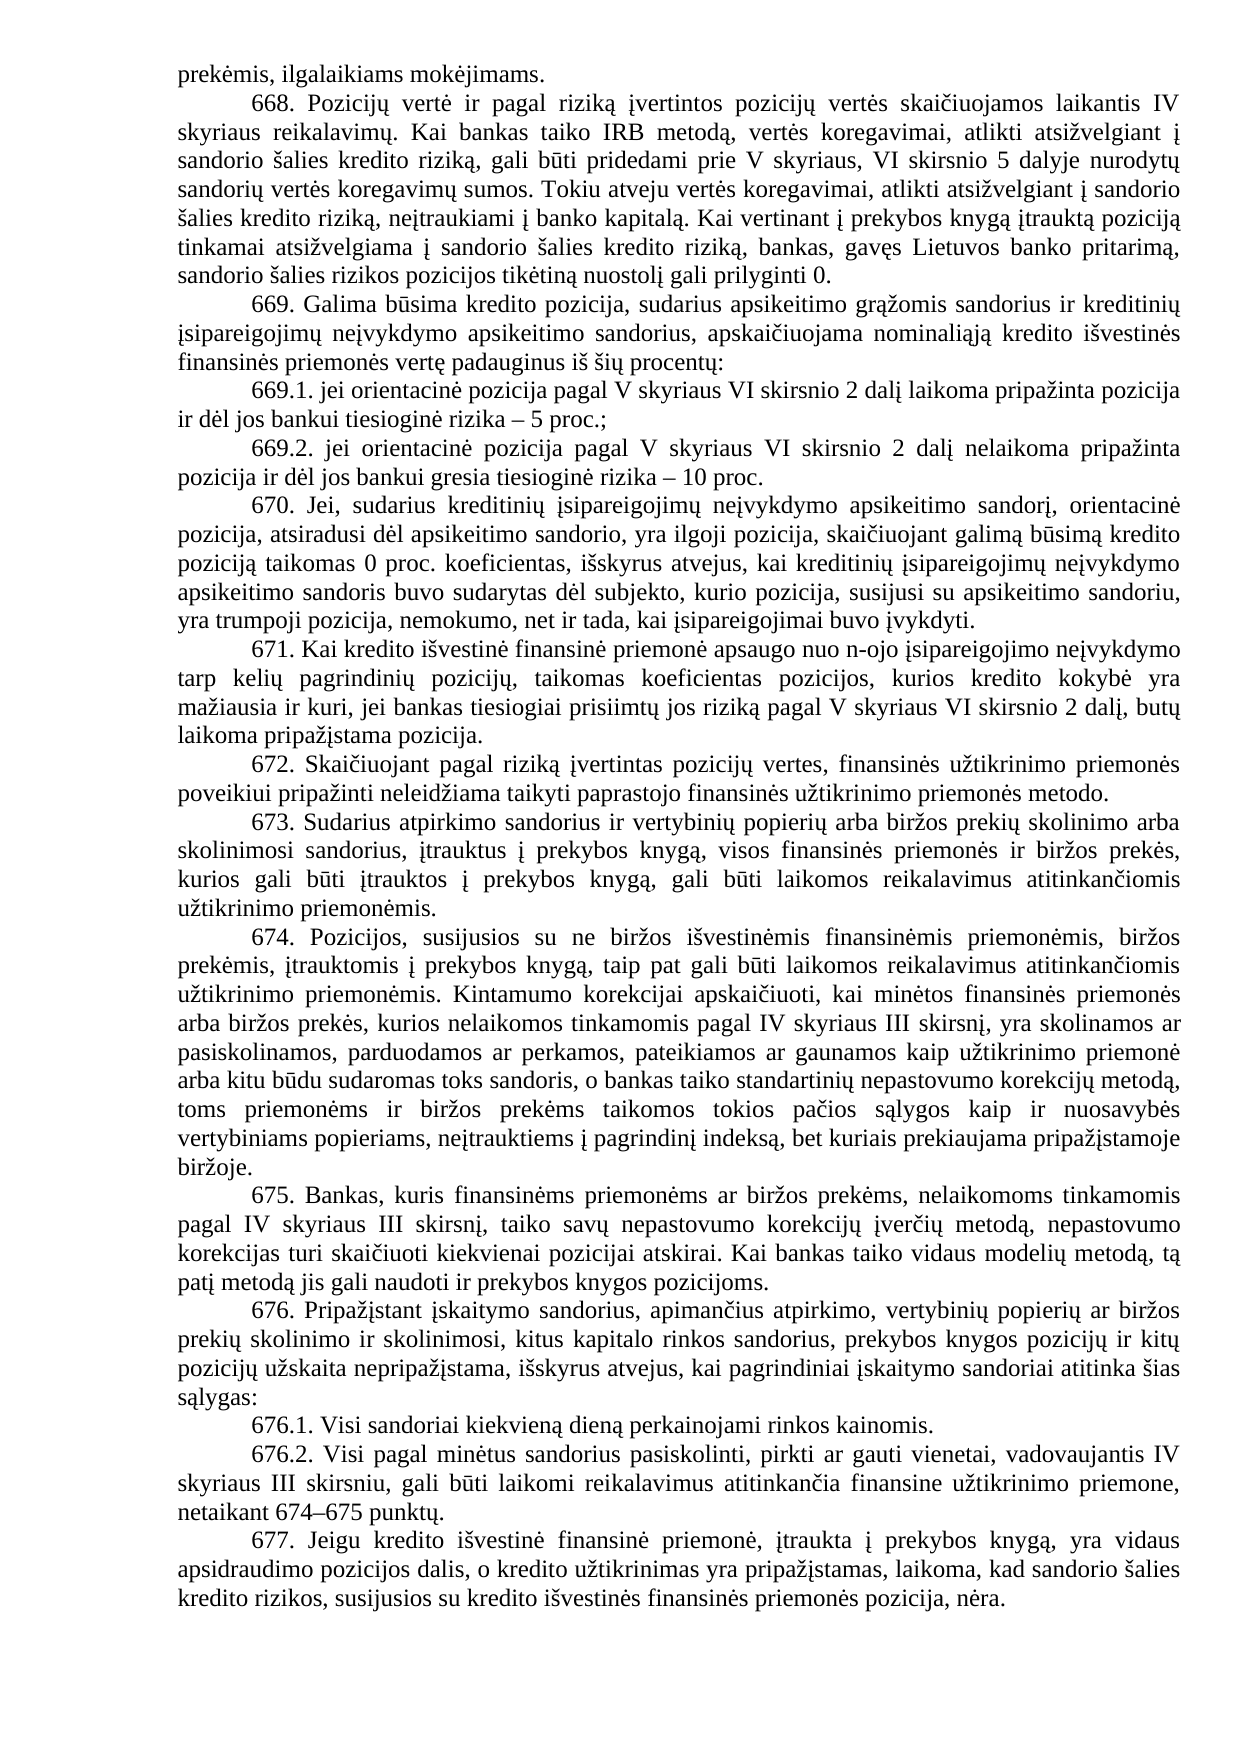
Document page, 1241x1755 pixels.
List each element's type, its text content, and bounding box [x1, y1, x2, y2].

text prekėmis, ilgalaikiams mokėjimams. [177, 59, 1181, 88]
text 676.1. Visi sandoriai kiekvieną dieną perkainojami rinkos kainomis. [177, 1410, 1181, 1439]
text 669.1. jei orientacinė pozicija pagal V skyriaus VI skirsnio 2 dalį laikoma pripažinta pozicija ir dėl jos bankui tiesioginė rizika – 5 proc.; [177, 375, 1181, 433]
text 676. Pripažįstant įskaitymo sandorius, apimančius atpirkimo, vertybinių popierių ar biržos prekių skolinimo ir skolinimosi, kitus kapitalo rinkos sandorius, prekybos knygos pozicijų ir kitų pozicijų užskaita nepripažįstama, išskyrus atvejus, kai pagrindiniai įskaitymo sandoriai atitinka šias sąlygas: [177, 1295, 1181, 1410]
text 672. Skaičiuojant pagal riziką įvertintas pozicijų vertes, finansinės užtikrinimo priemonės poveikiui pripažinti neleidžiama taikyti paprastojo finansinės užtikrinimo priemonės metodo. [177, 749, 1181, 807]
text 673. Sudarius atpirkimo sandorius ir vertybinių popierių arba biržos prekių skolinimo arba skolinimosi sandorius, įtrauktus į prekybos knygą, visos finansinės priemonės ir biržos prekės, kurios gali būti įtrauktos į prekybos knygą, gali būti laikomos reikalavimus atitinkančiomis užtikrinimo priemonėmis. [177, 807, 1181, 922]
text 669. Galima būsima kredito pozicija, sudarius apsikeitimo grąžomis sandorius ir kreditinių įsipareigojimų neįvykdymo apsikeitimo sandorius, apskaičiuojama nominaliąją kredito išvestinės finansinės priemonės vertę padauginus iš šių procentų: [177, 289, 1181, 375]
text 674. Pozicijos, susijusios su ne biržos išvestinėmis finansinėmis priemonėmis, biržos prekėmis, įtrauktomis į prekybos knygą, taip pat gali būti laikomos reikalavimus atitinkančiomis užtikrinimo priemonėmis. Kintamumo korekcijai apskaičiuoti, kai minėtos finansinės priemonės arba biržos prekės, kurios nelaikomos tinkamomis pagal IV skyriaus III skirsnį, yra skolinamos ar pasiskolinamos, parduodamos ar perkamos, pateikiamos ar gaunamos kaip užtikrinimo priemonė arba kitu būdu sudaromas toks sandoris, o bankas taiko standartinių nepastovumo korekcijų metodą, toms priemonėms ir biržos prekėms taikomos tokios pačios sąlygos kaip ir nuosavybės vertybiniams popieriams, neįtrauktiems į pagrindinį indeksą, bet kuriais prekiaujama pripažįstamoje biržoje. [177, 922, 1181, 1180]
text 676.2. Visi pagal minėtus sandorius pasiskolinti, pirkti ar gauti vienetai, vadovaujantis IV skyriaus III skirsniu, gali būti laikomi reikalavimus atitinkančia finansine užtikrinimo priemone, netaikant 674–675 punktų. [177, 1439, 1181, 1525]
text 677. Jeigu kredito išvestinė finansinė priemonė, įtraukta į prekybos knygą, yra vidaus apsidraudimo pozicijos dalis, o kredito užtikrinimas yra pripažįstamas, laikoma, kad sandorio šalies kredito rizikos, susijusios su kredito išvestinės finansinės priemonės pozicija, nėra. [177, 1525, 1181, 1612]
text 670. Jei, sudarius kreditinių įsipareigojimų neįvykdymo apsikeitimo sandorį, orientacinė pozicija, atsiradusi dėl apsikeitimo sandorio, yra ilgoji pozicija, skaičiuojant galimą būsimą kredito poziciją taikomas 0 proc. koeficientas, išskyrus atvejus, kai kreditinių įsipareigojimų neįvykdymo apsikeitimo sandoris buvo sudarytas dėl subjekto, kurio pozicija, susijusi su apsikeitimo sandoriu, yra trumpoji pozicija, nemokumo, net ir tada, kai įsipareigojimai buvo įvykdyti. [177, 490, 1181, 634]
text 668. Pozicijų vertė ir pagal riziką įvertintos pozicijų vertės skaičiuojamos laikantis IV skyriaus reikalavimų. Kai bankas taiko IRB metodą, vertės koregavimai, atlikti atsižvelgiant į sandorio šalies kredito riziką, gali būti pridedami prie V skyriaus, VI skirsnio 5 dalyje nurodytų sandorių vertės koregavimų sumos. Tokiu atveju vertės koregavimai, atlikti atsižvelgiant į sandorio šalies kredito riziką, neįtraukiami į banko kapitalą. Kai vertinant į prekybos knygą įtrauktą poziciją tinkamai atsižvelgiama į sandorio šalies kredito riziką, bankas, gavęs Lietuvos banko pritarimą, sandorio šalies rizikos pozicijos tikėtiną nuostolį gali prilyginti 0. [177, 88, 1181, 289]
text 675. Bankas, kuris finansinėms priemonėms ar biržos prekėms, nelaikomoms tinkamomis pagal IV skyriaus III skirsnį, taiko savų nepastovumo korekcijų įverčių metodą, nepastovumo korekcijas turi skaičiuoti kiekvienai pozicijai atskirai. Kai bankas taiko vidaus modelių metodą, tą patį metodą jis gali naudoti ir prekybos knygos pozicijoms. [177, 1180, 1181, 1295]
text 669.2. jei orientacinė pozicija pagal V skyriaus VI skirsnio 2 dalį nelaikoma pripažinta pozicija ir dėl jos bankui gresia tiesioginė rizika – 10 proc. [177, 433, 1181, 490]
text 671. Kai kredito išvestinė finansinė priemonė apsaugo nuo n-ojo įsipareigojimo neįvykdymo tarp kelių pagrindinių pozicijų, taikomas koeficientas pozicijos, kurios kredito kokybė yra mažiausia ir kuri, jei bankas tiesiogiai prisiimtų jos riziką pagal V skyriaus VI skirsnio 2 dalį, butų laikoma pripažįstama pozicija. [177, 634, 1181, 749]
